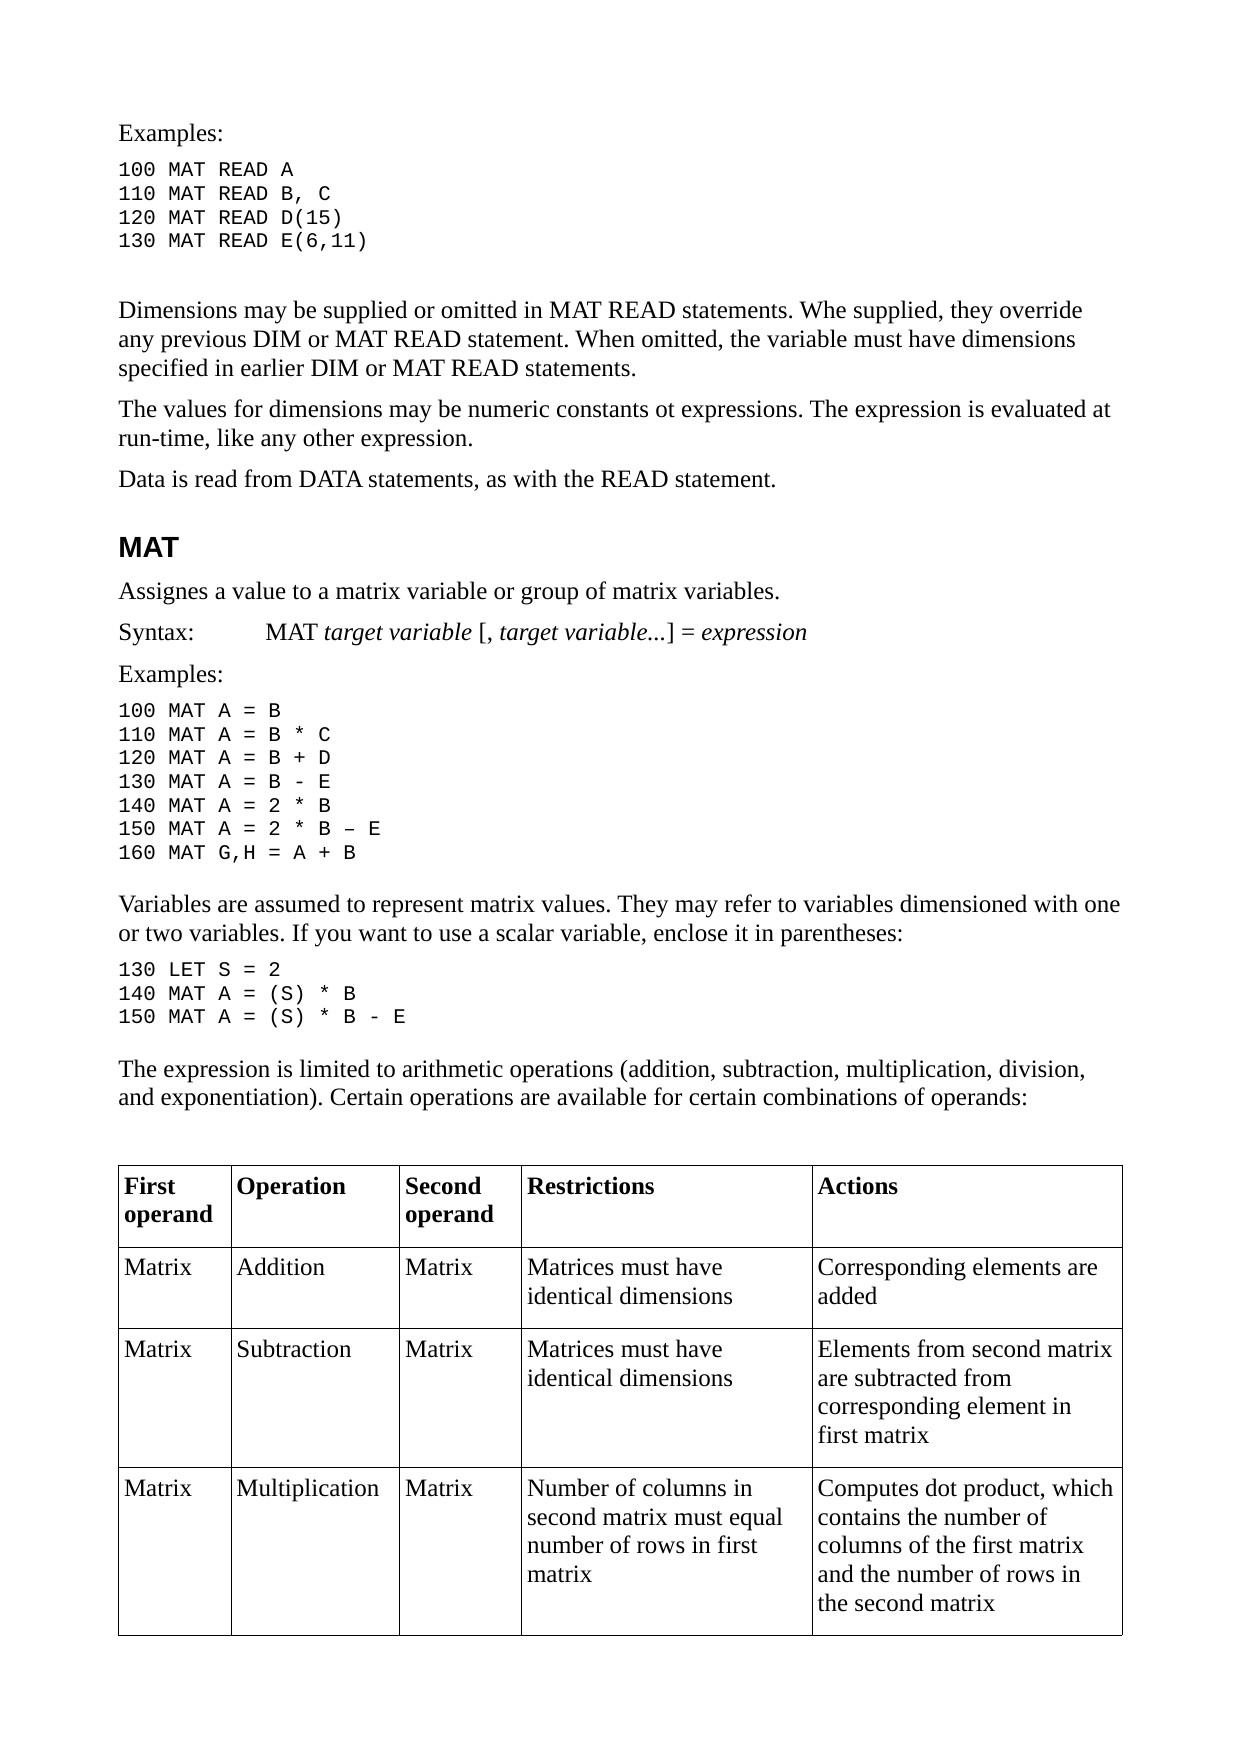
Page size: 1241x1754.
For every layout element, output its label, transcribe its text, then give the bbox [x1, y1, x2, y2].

table_header Second operand [400, 1166, 521, 1247]
table_cell Matrices must have identical dimensions [522, 1329, 812, 1467]
text 140 MAT A = (S) * B [118, 983, 1122, 1006]
table_cell Elements from second matrix are subtracted from corresponding element in first matrix [813, 1329, 1122, 1467]
text Data is read from DATA statements, as with the READ statement. [118, 464, 1122, 493]
text 120 MAT A = B + D [118, 747, 1122, 771]
text 130 LET S = 2 [118, 959, 1122, 983]
table_header Restrictions [522, 1166, 812, 1247]
text Variables are assumed to represent matrix values. They may refer to variables dimensioned with one or two variables. If you want to use a scalar variable, enclose it in parentheses: [118, 889, 1122, 947]
text 150 MAT A = (S) * B - E [118, 1006, 1122, 1030]
text 100 MAT READ A [118, 159, 1122, 183]
table_header Actions [813, 1166, 1122, 1247]
table_cell Matrix [119, 1329, 231, 1467]
table_cell Subtraction [232, 1329, 399, 1467]
text 120 MAT READ D(15) [118, 207, 1122, 230]
table_cell Matrix [400, 1468, 521, 1635]
table_cell Matrix [400, 1329, 521, 1467]
text 110 MAT READ B, C [118, 183, 1122, 207]
text 140 MAT A = 2 * B [118, 794, 1122, 818]
text Examples: [118, 118, 1122, 147]
text Syntax: MAT target variable [, target variable...] = expression [118, 617, 1122, 646]
text Assignes a value to a matrix variable or group of matrix variables. [118, 576, 1122, 605]
text The values for dimensions may be numeric constants ot expressions. The expression is evaluated at run-time, like any other expression. [118, 394, 1122, 451]
text Examples: [118, 659, 1122, 687]
text 110 MAT A = B * C [118, 724, 1122, 747]
table_cell Matrix [400, 1248, 521, 1328]
table_cell Number of columns in second matrix must equal number of rows in first matrix [522, 1468, 812, 1635]
table_cell Computes dot product, which contains the number of columns of the first matrix and the number of rows in the second matrix [813, 1468, 1122, 1635]
table_cell Addition [232, 1248, 399, 1328]
table_cell Corresponding elements are added [813, 1248, 1122, 1328]
text 130 MAT READ E(6,11) [118, 230, 1122, 254]
text Dimensions may be supplied or omitted in MAT READ statements. Whe supplied, they override any previous DIM or MAT READ statement. When omitted, the variable must have dimensions specified in earlier DIM or MAT READ statements. [118, 295, 1122, 381]
table_header First operand [119, 1166, 231, 1247]
text 100 MAT A = B [118, 700, 1122, 724]
table_cell Multiplication [232, 1468, 399, 1635]
subtitle MAT [118, 530, 1122, 564]
text The expression is limited to arithmetic operations (addition, subtraction, multiplication, division, and exponentiation). Certain operations are available for certain combinations of operands: [118, 1054, 1122, 1111]
text 130 MAT A = B - E [118, 771, 1122, 794]
table_cell Matrices must have identical dimensions [522, 1248, 812, 1328]
table_cell Matrix [119, 1248, 231, 1328]
table_header Operation [232, 1166, 399, 1247]
text 160 MAT G,H = A + B [118, 842, 1122, 866]
text 150 MAT A = 2 * B – E [118, 818, 1122, 842]
table_cell Matrix [119, 1468, 231, 1635]
